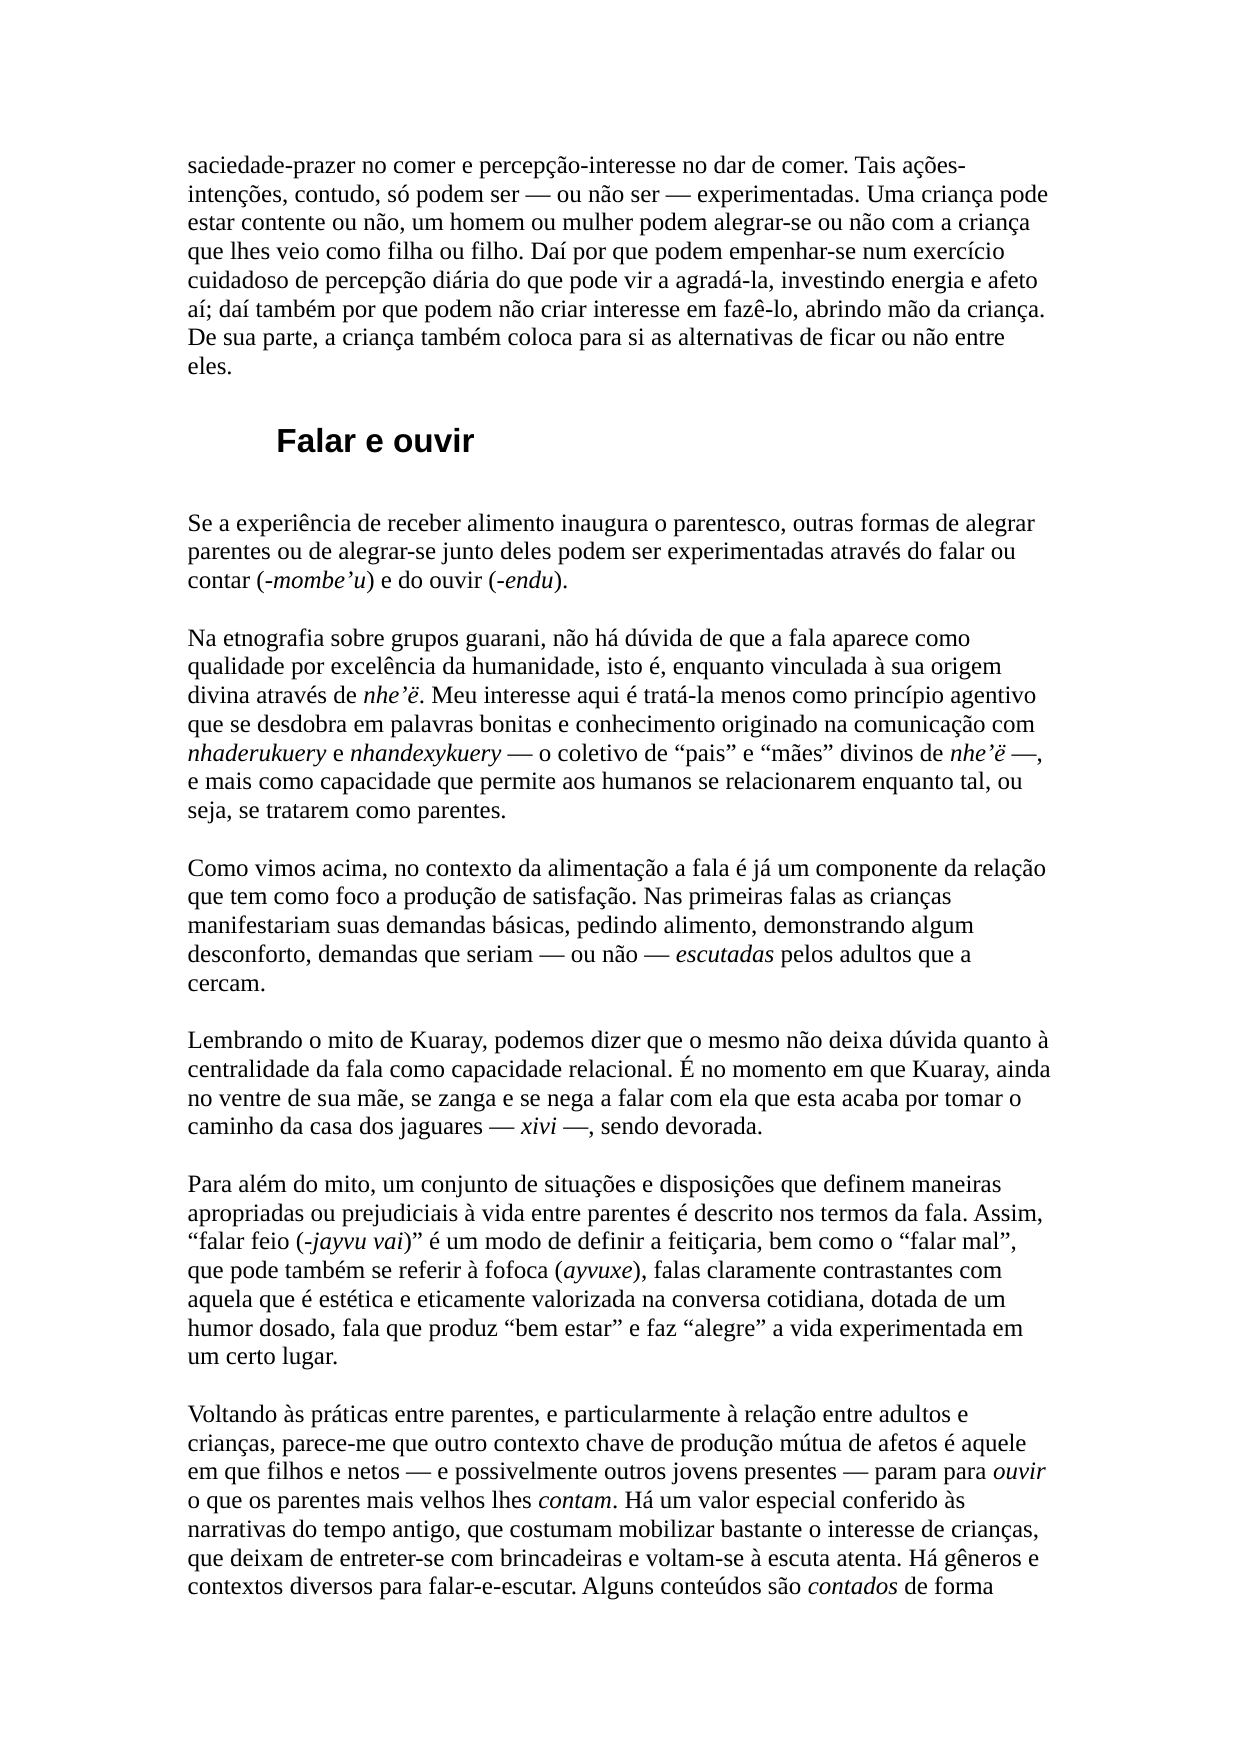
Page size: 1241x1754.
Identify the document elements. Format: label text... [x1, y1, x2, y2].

subtitle Falar e ouvir [187, 421, 1053, 460]
text Voltando às práticas entre parentes, e particularmente à relação entre adultos e crianças, parece-me que outro contexto chave de produção mútua de afetos é aquele em que filhos e netos — e possivelmente outros jovens presentes — param para ouvir o que os parentes mais velhos lhes contam. Há um valor especial conferido às narrativas do tempo antigo, que costumam mobilizar bastante o interesse de crianças, que deixam de entreter-se com brincadeiras e voltam-se à escuta atenta. Há gêneros e contextos diversos para falar-e-escutar. Alguns conteúdos são contados de forma [187, 1399, 1053, 1600]
text Se a experiência de receber alimento inaugura o parentesco, outras formas de alegrar parentes ou de alegrar-se junto deles podem ser experimentadas através do falar ou contar (-mombe’u) e do ouvir (-endu). [187, 508, 1053, 594]
text Na etnografia sobre grupos guarani, não há dúvida de que a fala aparece como qualidade por excelência da humanidade, isto é, enquanto vinculada à sua origem divina através de nhe’ë. Meu interesse aqui é tratá-la menos como princípio agentivo que se desdobra em palavras bonitas e conhecimento originado na comunicação com nhaderukuery e nhandexykuery — o coletivo de “pais” e “mães” divinos de nhe’ë —, e mais como capacidade que permite aos humanos se relacionarem enquanto tal, ou seja, se tratarem como parentes. [187, 623, 1053, 824]
text Para além do mito, um conjunto de situações e disposições que definem maneiras apropriadas ou prejudiciais à vida entre parentes é descrito nos termos da fala. Assim, “falar feio (-jayvu vai)” é um modo de definir a feitiçaria, bem como o “falar mal”, que pode também se referir à fofoca (ayvuxe), falas claramente contrastantes com aquela que é estética e eticamente valorizada na conversa cotidiana, dotada de um humor dosado, fala que produz “bem estar” e faz “alegre” a vida experimentada em um certo lugar. [187, 1169, 1053, 1370]
text Lembrando o mito de Kuaray, podemos dizer que o mesmo não deixa dúvida quanto à centralidade da fala como capacidade relacional. É no momento em que Kuaray, ainda no ventre de sua mãe, se zanga e se nega a falar com ela que esta acaba por tomar o caminho da casa dos jaguares — xivi —, sendo devorada. [187, 1025, 1053, 1140]
text saciedade-prazer no comer e percepção-interesse no dar de comer. Tais ações-intenções, contudo, só podem ser — ou não ser — experimentadas. Uma criança pode estar contente ou não, um homem ou mulher podem alegrar-se ou não com a criança que lhes veio como filha ou filho. Daí por que podem empenhar-se num exercício cuidadoso de percepção diária do que pode vir a agradá-la, investindo energia e afeto aí; daí também por que podem não criar interesse em fazê-lo, abrindo mão da criança. De sua parte, a criança também coloca para si as alternativas de ficar ou não entre eles. [187, 150, 1053, 380]
text Como vimos acima, no contexto da alimentação a fala é já um componente da relação que tem como foco a produção de satisfação. Nas primeiras falas as crianças manifestariam suas demandas básicas, pedindo alimento, demonstrando algum desconforto, demandas que seriam — ou não — escutadas pelos adultos que a cercam. [187, 853, 1053, 996]
